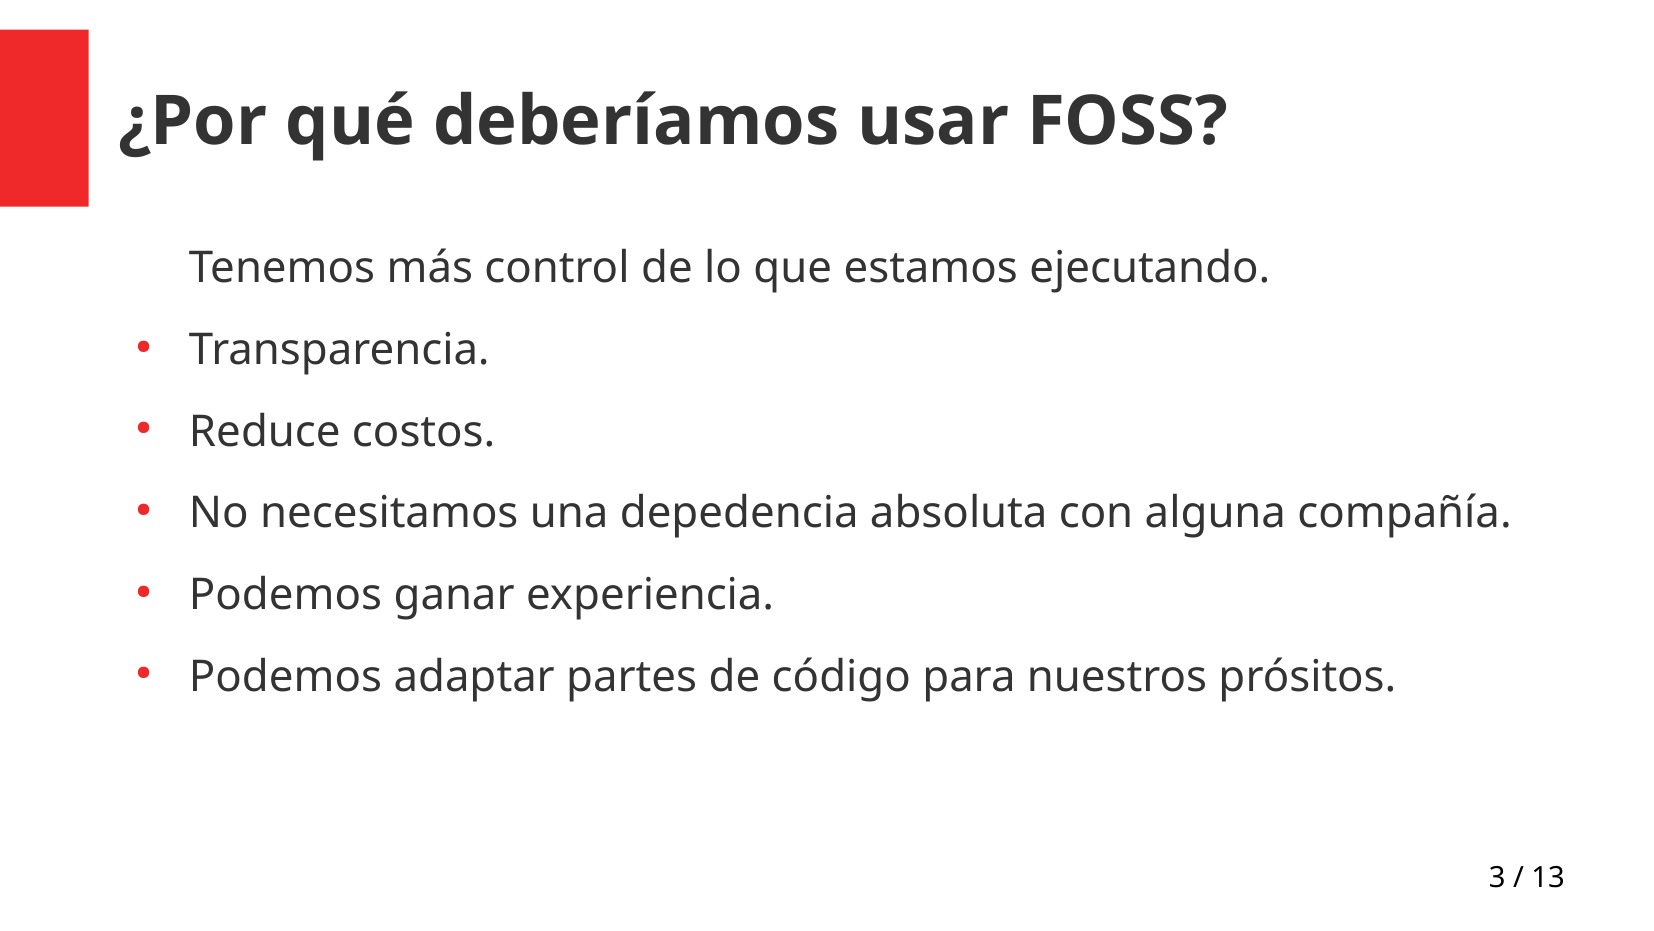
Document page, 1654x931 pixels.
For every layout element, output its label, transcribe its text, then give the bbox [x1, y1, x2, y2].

title ¿Por qué deberíamos usar FOSS? [118, 29, 1595, 207]
list Tenemos más control de lo que estamos ejecutando. Transparencia. Reduce costos. No necesitamos una depedencia absoluta con alguna compañía. Podemos ganar experiencia. Podemos adaptar partes de código para nuestros prósitos. [118, 236, 1595, 798]
